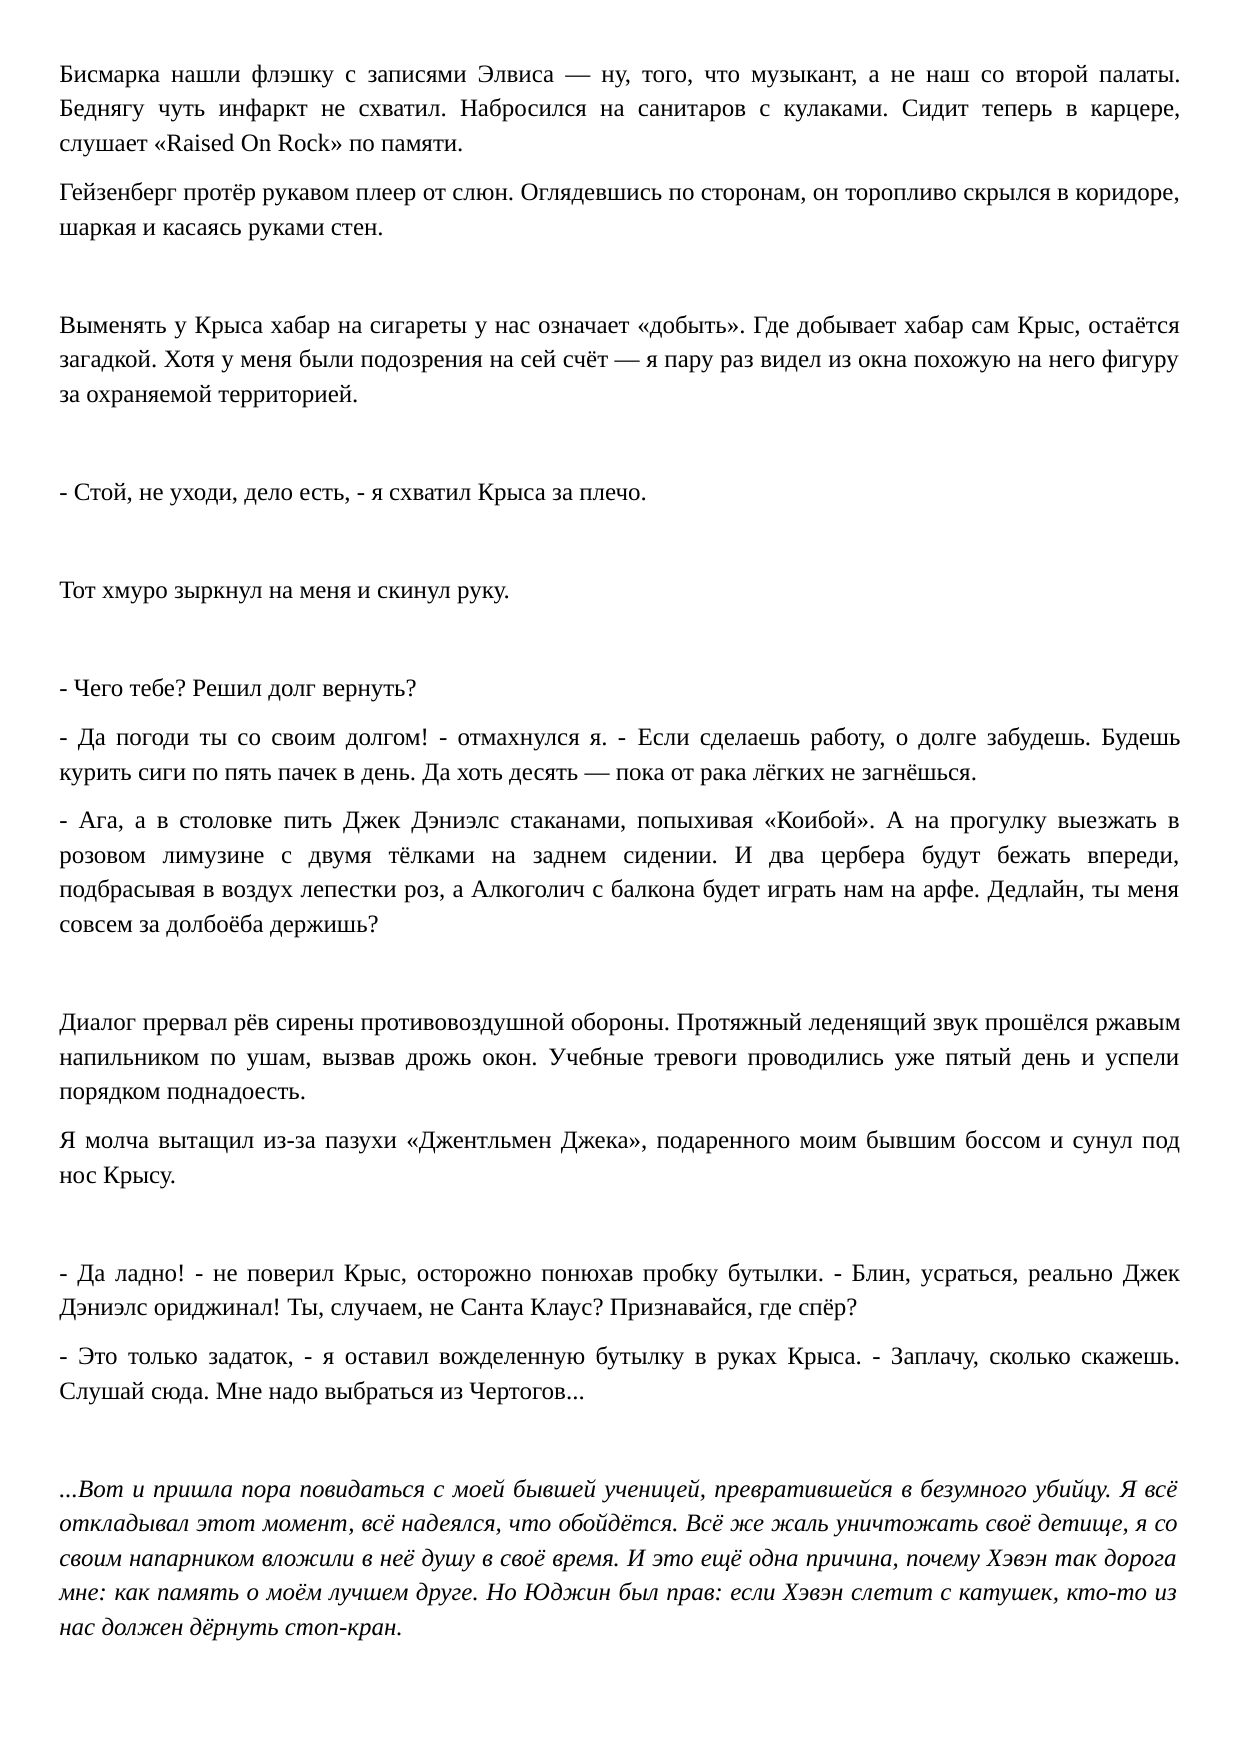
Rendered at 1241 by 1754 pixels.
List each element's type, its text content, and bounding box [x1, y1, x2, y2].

text - Ага, а в столовке пить Джек Дэниэлс стаканами, попыхивая «Коибой». А на прогулку выезжать в розовом лимузине с двумя тёлками на заднем сидении. И два цербера будут бежать впереди, подбрасывая в воздух лепестки роз, а Алкоголич с балкона будет играть нам на арфе. Дедлайн, ты меня совсем за долбоёба держишь? [59, 806, 1181, 938]
text ...Вот и пришла пора повидаться с моей бывшей ученицей, превратившейся в безумного убийцу. Я всё откладывал этот момент, всё надеялся, что обойдётся. Всё же жаль уничтожать своё детище, я со своим напарником вложили в неё душу в своё время. И это ещё одна причина, почему Хэвэн так дорога мне: как память о моём лучшем друге. Но Юджин был прав: если Хэвэн слетит с катушек, кто-то из нас должен дёрнуть стоп-кран. [59, 1474, 1181, 1641]
text Выменять у Крыса хабар на сигареты у нас означает «добыть». Где добывает хабар сам Крыс, остаётся загадкой. Хотя у меня были подозрения на сей счёт — я пару раз видел из окна похожую на него фигуру за охраняемой территорией. [59, 310, 1181, 407]
text Гейзенберг протёр рукавом плеер от слюн. Оглядевшись по сторонам, он торопливо скрылся в коридоре, шаркая и касаясь руками стен. [59, 177, 1181, 240]
text - Да погоди ты со своим долгом! - отмахнулся я. - Если сделаешь работу, о долге забудешь. Будешь курить сиги по пять пачек в день. Да хоть десять — пока от рака лёгких не загнёшься. [59, 722, 1181, 785]
text Я молча вытащил из-за пазухи «Джентльмен Джека», подаренного моим бывшим боссом и сунул под нос Крысу. [59, 1125, 1181, 1188]
text - Стой, не уходи, дело есть, - я схватил Крыса за плечо. [59, 477, 1181, 506]
text Диалог прервал рёв сирены противовоздушной обороны. Протяжный леденящий звук прошёлся ржавым напильником по ушам, вызвав дрожь окон. Учебные тревоги проводились уже пятый день и успели порядком поднадоесть. [59, 1007, 1181, 1105]
text - Чего тебе? Решил долг вернуть? [59, 673, 1181, 702]
text Бисмарка нашли флэшку с записями Элвиса — ну, того, что музыкант, а не наш со второй палаты. Беднягу чуть инфаркт не схватил. Набросился на санитаров с кулаками. Сидит теперь в карцере, слушает «Raised On Rock» по памяти. [59, 59, 1181, 157]
text - Да ладно! - не поверил Крыс, осторожно понюхав пробку бутылки. - Блин, усраться, реально Джек Дэниэлс ориджинал! Ты, случаем, не Санта Клаус? Признавайся, где спёр? [59, 1258, 1181, 1321]
text Тот хмуро зыркнул на меня и скинул руку. [59, 575, 1181, 604]
text - Это только задаток, - я оставил вожделенную бутылку в руках Крыса. - Заплачу, сколько скажешь. Слушай сюда. Мне надо выбраться из Чертогов... [59, 1341, 1181, 1404]
